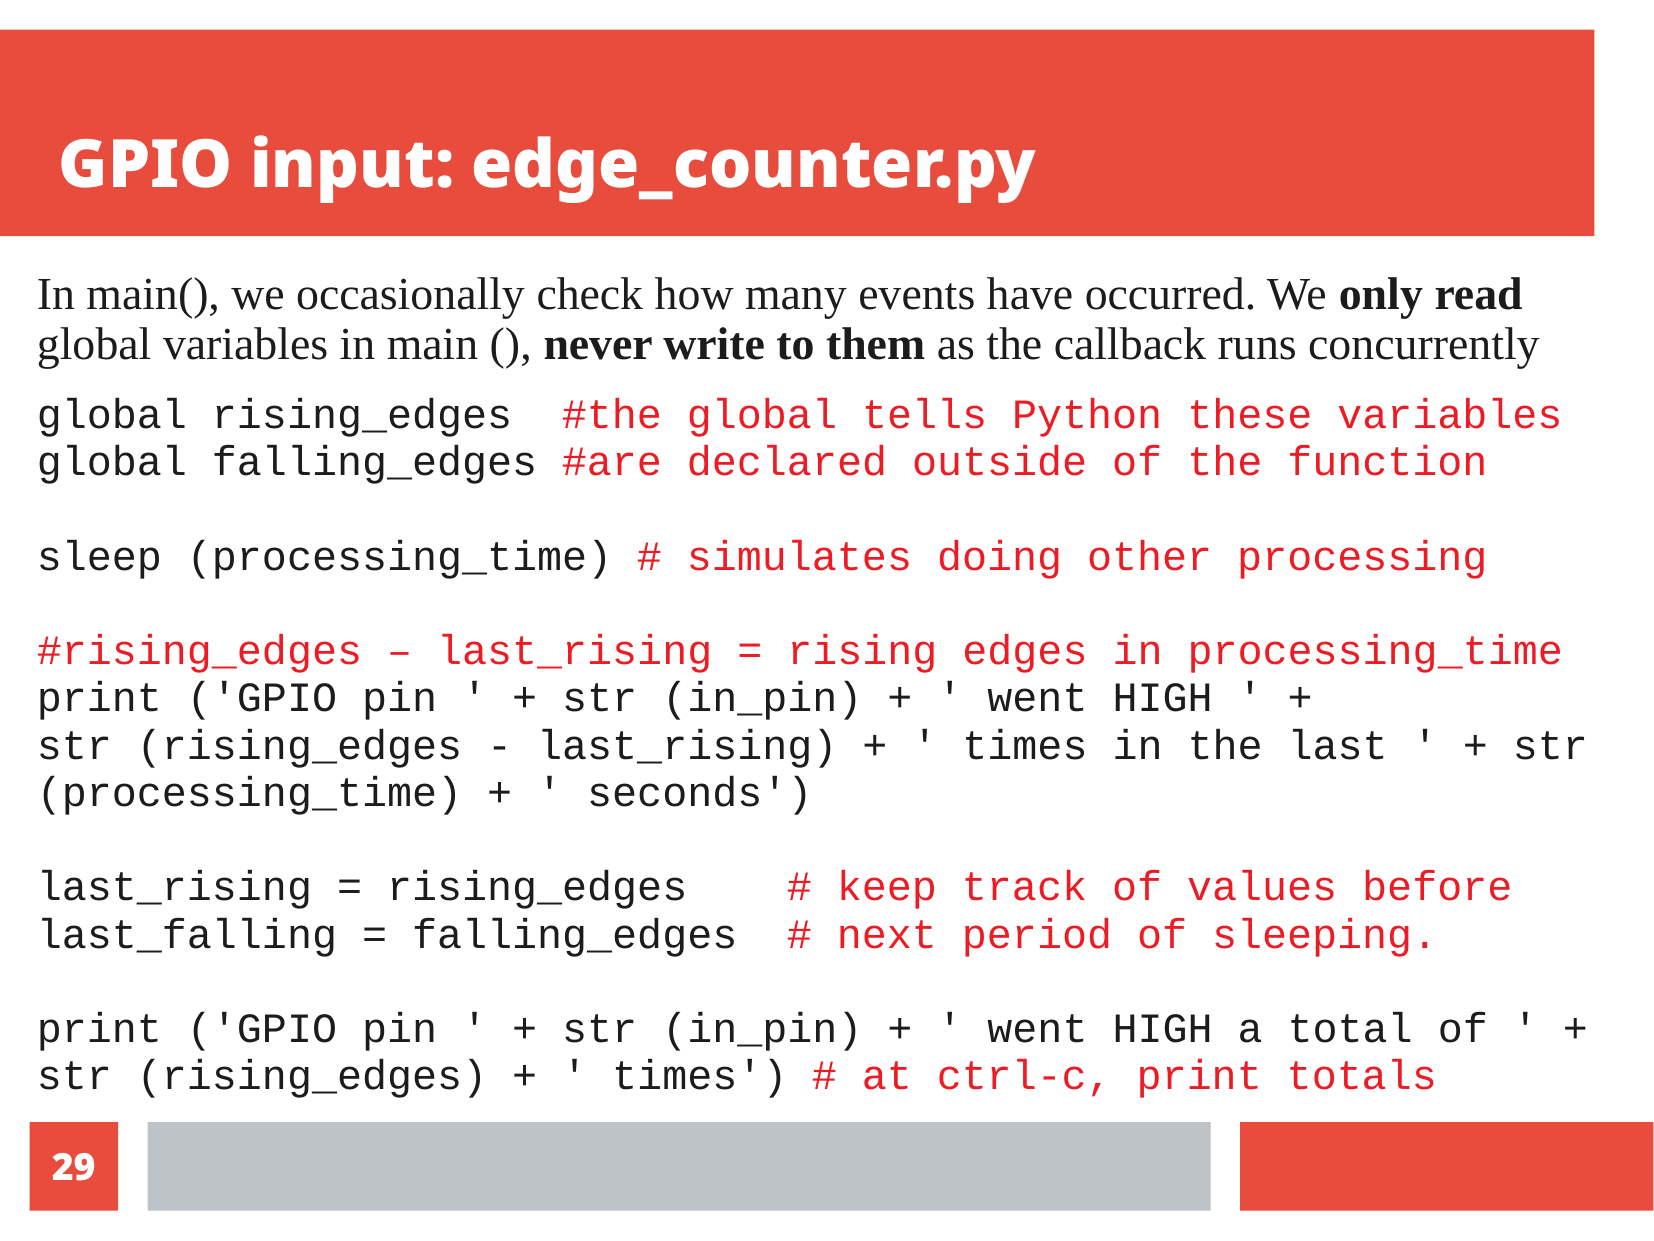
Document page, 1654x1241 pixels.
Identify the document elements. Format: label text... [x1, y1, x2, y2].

list In main(), we occasionally check how many events have occurred. We only read global variables in main (), never write to them as the callback runs concurrently global rising_edges #the global tells Python these variables global falling_edges #are declared outside of the function sleep (processing_time) # simulates doing other processing #rising_edges – last_rising = rising edges in processing_time print ('GPIO pin ' + str (in_pin) + ' went HIGH ' + str (rising_edges - last_rising) + ' times in the last ' + str (processing_time) + ' seconds') last_rising = rising_edges # keep track of values before last_falling = falling_edges # next period of sleeping. print ('GPIO pin ' + str (in_pin) + ' went HIGH a total of ' + str (rising_edges) + ' times') # at ctrl-c, print totals [36, 268, 1624, 1119]
title GPIO input: edge_counter.py [59, 59, 1595, 207]
